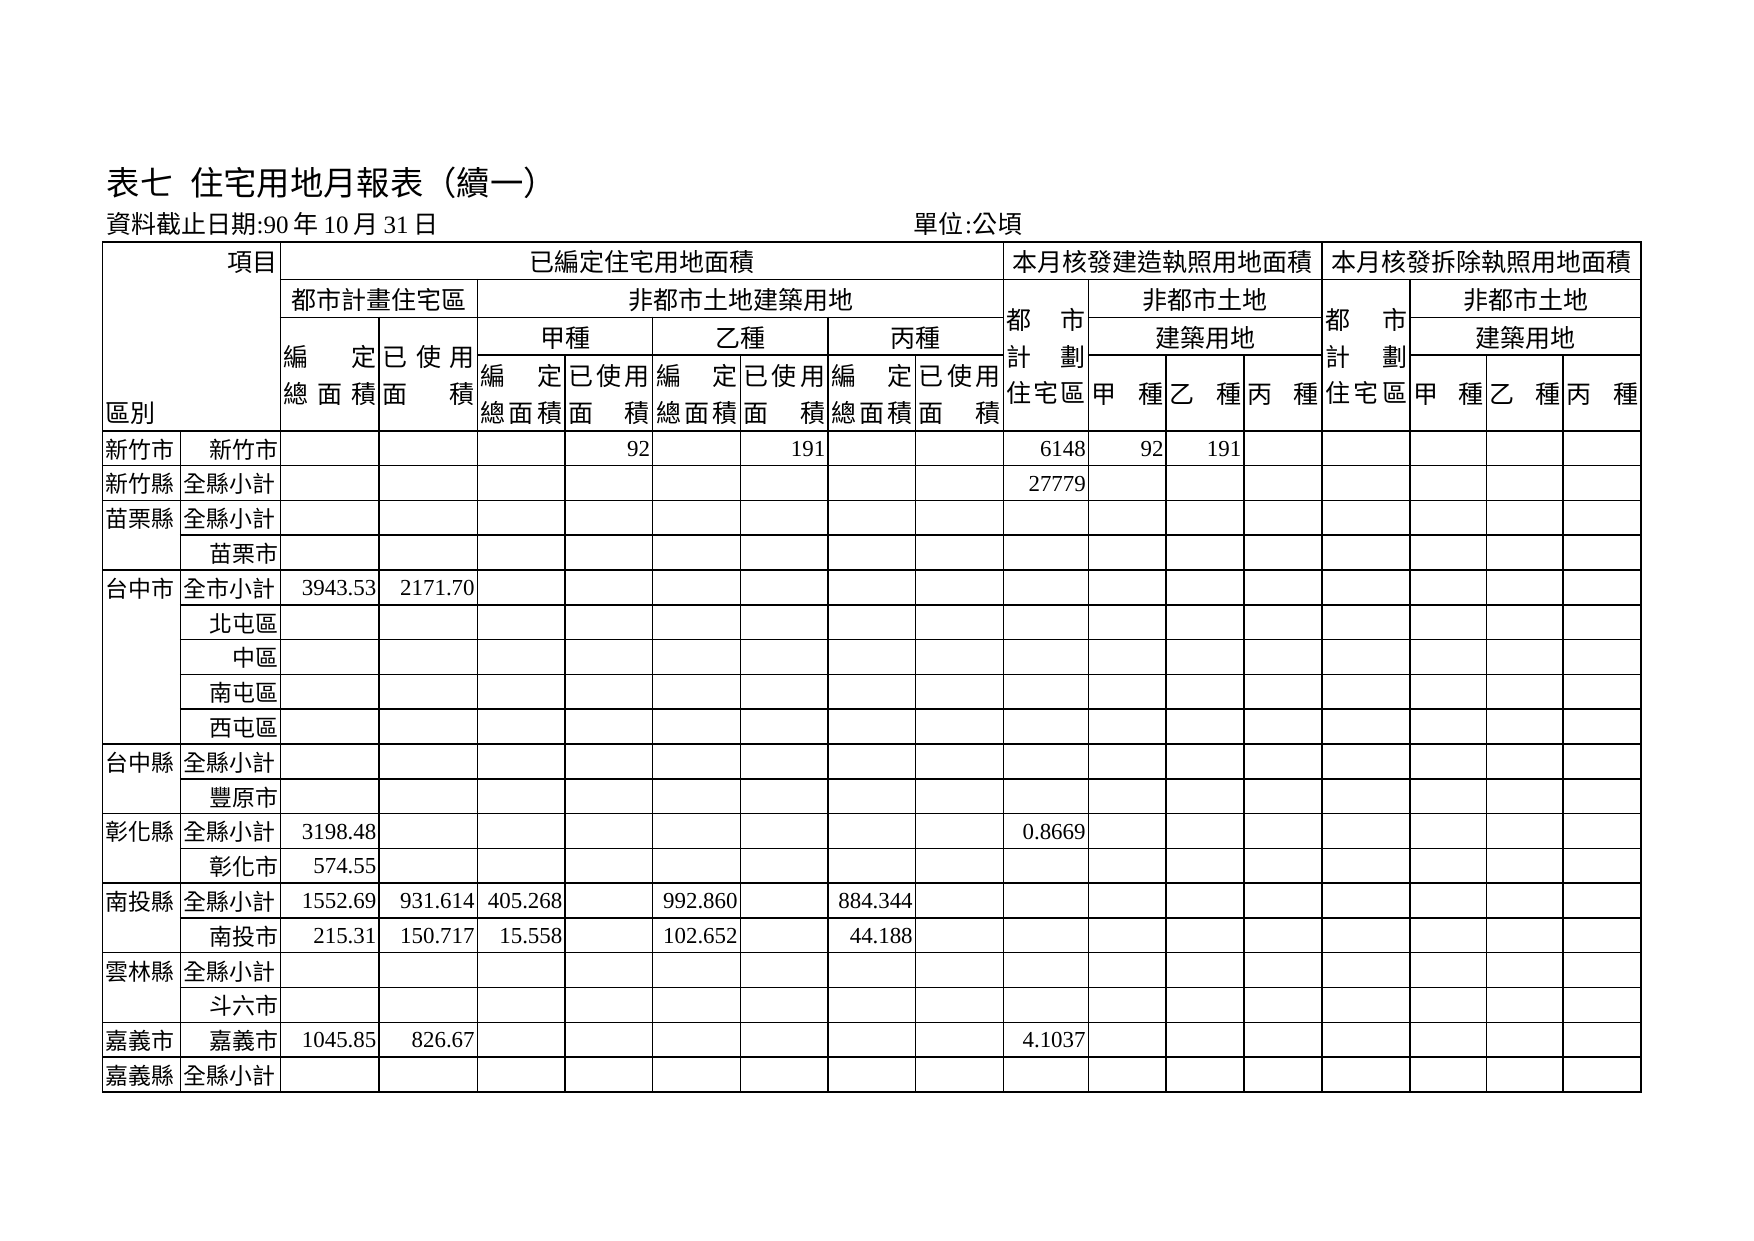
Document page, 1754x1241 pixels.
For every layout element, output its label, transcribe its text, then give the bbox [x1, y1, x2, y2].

table_cell [1487, 884, 1562, 917]
table_cell [1411, 571, 1486, 604]
table_cell [566, 919, 652, 952]
table_cell [1245, 884, 1321, 917]
table_cell [653, 710, 740, 743]
table_cell 都市計畫住宅區 [281, 280, 477, 317]
table_cell [1089, 745, 1165, 778]
table_cell [380, 640, 477, 673]
table_cell 92 [1089, 432, 1165, 465]
table_cell [1245, 640, 1321, 673]
table_cell [1411, 745, 1486, 778]
table_cell 405.268 [478, 884, 564, 917]
table_cell [1487, 640, 1562, 673]
table_cell [103, 317, 196, 354]
table_cell [1004, 501, 1088, 534]
table_cell [380, 814, 477, 847]
table_cell [1564, 919, 1640, 952]
table_cell [829, 571, 915, 604]
table_cell [1089, 466, 1165, 499]
table_cell 全縣小計 [181, 814, 280, 847]
table_cell [1564, 432, 1640, 465]
table_cell [1323, 640, 1409, 673]
table_cell 已使用 面積 [380, 318, 477, 430]
table_cell [1089, 536, 1165, 569]
table_cell 已使用 [741, 356, 827, 392]
table_cell [1004, 571, 1088, 604]
table_cell [566, 745, 652, 778]
text 表七 住宅用地月報表（續一） [106, 156, 1648, 205]
table_cell 乙種 [653, 318, 827, 354]
table_cell [741, 571, 827, 604]
table_cell [1487, 1058, 1562, 1091]
table_cell 丙種 [1245, 356, 1321, 430]
table_cell [1564, 814, 1640, 847]
table_cell [1167, 710, 1243, 743]
table_header 本月核發拆除執照用地面積 [1323, 243, 1640, 279]
table_cell [1167, 466, 1243, 499]
table_cell 新竹市 [181, 432, 280, 465]
table_cell 建築用地 [1089, 318, 1321, 354]
table_cell [566, 710, 652, 743]
table_cell [653, 606, 740, 639]
table_cell 1045.85 [281, 1023, 378, 1056]
table_cell 全縣小計 [181, 501, 280, 534]
table_cell [741, 536, 827, 569]
table_cell [478, 849, 564, 882]
table_cell [380, 745, 477, 778]
table_cell [1564, 988, 1640, 1021]
table_cell [1411, 953, 1486, 987]
table_cell [281, 953, 378, 987]
table_cell [1323, 675, 1409, 708]
table_cell [1167, 675, 1243, 708]
table_cell [653, 1058, 740, 1091]
table_cell [741, 884, 827, 917]
table_cell [741, 919, 827, 952]
table_cell [1245, 606, 1321, 639]
table_cell [1411, 884, 1486, 917]
table_cell 豐原市 [181, 780, 280, 813]
table_cell 6148 [1004, 432, 1088, 465]
table_cell [281, 710, 378, 743]
table_cell [1245, 1023, 1321, 1056]
table_cell [1167, 919, 1243, 952]
table_cell [916, 432, 1003, 465]
table_cell 非都市土地 [1089, 280, 1321, 317]
table_cell 884.344 [829, 884, 915, 917]
table_cell [478, 432, 564, 465]
table_cell 都市 計劃 住宅區 [1323, 280, 1409, 430]
table_cell 丙種 [1564, 356, 1640, 430]
table_cell 92 [566, 432, 652, 465]
table_cell [1089, 501, 1165, 534]
table_cell [741, 745, 827, 778]
table_cell [1245, 571, 1321, 604]
table_cell 彰化縣 [103, 814, 180, 882]
table_cell [1487, 988, 1562, 1021]
table_cell 非都市土地 [1411, 280, 1640, 317]
table_cell 992.860 [653, 884, 740, 917]
table_cell [1487, 606, 1562, 639]
table_cell [1089, 814, 1165, 847]
table_cell 台中縣 [103, 745, 180, 813]
table_cell [1245, 814, 1321, 847]
table_cell [916, 780, 1003, 813]
table_cell [380, 606, 477, 639]
table_cell [566, 675, 652, 708]
table_cell [829, 675, 915, 708]
table_cell [1487, 1023, 1562, 1056]
table_cell [1564, 953, 1640, 987]
table_cell [281, 988, 378, 1021]
table_cell [1245, 849, 1321, 882]
table_cell [478, 1023, 564, 1056]
table_cell [1411, 919, 1486, 952]
table_cell [566, 988, 652, 1021]
table_cell [653, 849, 740, 882]
table_cell 931.614 [380, 884, 477, 917]
table_cell [829, 501, 915, 534]
table_cell [1323, 780, 1409, 813]
table_cell 台中市 [103, 571, 180, 743]
table_cell [566, 953, 652, 987]
table_header 本月核發建造執照用地面積 [1004, 243, 1321, 279]
table_cell [1487, 710, 1562, 743]
table_header [103, 243, 196, 279]
table_cell [741, 1058, 827, 1091]
table_cell 南投市 [181, 919, 280, 952]
table_cell 3943.53 [281, 571, 378, 604]
table_cell [281, 675, 378, 708]
table_cell [653, 466, 740, 499]
table_cell 191 [1167, 432, 1243, 465]
table_cell 總面積 [478, 392, 564, 430]
table_cell [1245, 675, 1321, 708]
table_cell 已使用 [916, 356, 1003, 392]
table_cell [478, 606, 564, 639]
table_cell [566, 780, 652, 813]
table_cell [829, 466, 915, 499]
table_cell [1411, 849, 1486, 882]
table_cell [380, 466, 477, 499]
table_cell [1323, 710, 1409, 743]
table_cell 全縣小計 [181, 745, 280, 778]
table_cell [1564, 1023, 1640, 1056]
table_cell [103, 279, 196, 317]
table_cell [1411, 988, 1486, 1021]
table_cell 150.717 [380, 919, 477, 952]
table_cell [1487, 814, 1562, 847]
table_cell [196, 354, 280, 392]
table_cell [1245, 953, 1321, 987]
table_cell [1167, 1023, 1243, 1056]
table_cell [478, 953, 564, 987]
table_cell [1564, 675, 1640, 708]
table_cell [196, 279, 280, 317]
table_cell [1004, 849, 1088, 882]
table_cell 1552.69 [281, 884, 378, 917]
table_cell [1411, 780, 1486, 813]
table_cell [1245, 501, 1321, 534]
table_cell [1487, 432, 1562, 465]
table_cell [566, 571, 652, 604]
table_cell 44.188 [829, 919, 915, 952]
table_cell [1089, 710, 1165, 743]
table_cell 102.652 [653, 919, 740, 952]
table_cell 西屯區 [181, 710, 280, 743]
table_cell [1411, 1058, 1486, 1091]
table_cell [196, 392, 280, 430]
table_cell [478, 501, 564, 534]
table_cell 新竹市 [103, 432, 180, 465]
table_cell [1245, 536, 1321, 569]
table_cell [741, 849, 827, 882]
table_cell [916, 710, 1003, 743]
table_cell [478, 988, 564, 1021]
table_cell [566, 884, 652, 917]
table_cell [741, 780, 827, 813]
table_cell [916, 466, 1003, 499]
table_cell [1004, 536, 1088, 569]
table_cell [281, 501, 378, 534]
table_cell [1089, 1058, 1165, 1091]
table_cell [741, 988, 827, 1021]
table_cell [478, 466, 564, 499]
table_cell [1487, 536, 1562, 569]
table_cell 面積 [741, 392, 827, 430]
table_cell [1167, 501, 1243, 534]
table_cell [1167, 571, 1243, 604]
table_cell [741, 640, 827, 673]
table_cell [1323, 814, 1409, 847]
table_cell 乙種 [1487, 356, 1562, 430]
table_cell [741, 466, 827, 499]
table_cell [1323, 884, 1409, 917]
table_cell 非都市土地建築用地 [478, 280, 1003, 317]
table_cell [1004, 780, 1088, 813]
table_cell [566, 1023, 652, 1056]
table_cell 0.8669 [1004, 814, 1088, 847]
text 資料截止日期:90年10月31日 單位:公頃 [106, 205, 1648, 241]
table_cell [916, 1058, 1003, 1091]
table_cell [1089, 640, 1165, 673]
table_cell [566, 606, 652, 639]
table_cell 甲種 [1411, 356, 1486, 430]
table_cell [281, 606, 378, 639]
table_cell [916, 988, 1003, 1021]
table_cell [1323, 536, 1409, 569]
table_cell [380, 780, 477, 813]
table_cell 總面積 [829, 392, 915, 430]
table_cell [1323, 1023, 1409, 1056]
table_cell [1487, 571, 1562, 604]
table_cell [1564, 501, 1640, 534]
table_cell [566, 814, 652, 847]
table_cell [1245, 988, 1321, 1021]
table_cell [566, 536, 652, 569]
table_cell [1411, 432, 1486, 465]
table_cell [1487, 675, 1562, 708]
table_cell [566, 1058, 652, 1091]
table_cell [1089, 675, 1165, 708]
table_cell [281, 1058, 378, 1091]
table_cell [653, 640, 740, 673]
table_cell 215.31 [281, 919, 378, 952]
table_cell [1564, 640, 1640, 673]
table_cell [1004, 953, 1088, 987]
table_cell [829, 640, 915, 673]
table_cell [1004, 1058, 1088, 1091]
table_cell [741, 606, 827, 639]
table_cell [916, 536, 1003, 569]
table_cell [1411, 536, 1486, 569]
table_cell [741, 814, 827, 847]
table_cell [1564, 466, 1640, 499]
table_cell [1323, 606, 1409, 639]
table_cell [829, 606, 915, 639]
table_cell [1323, 466, 1409, 499]
table_cell 編定 總面積 [281, 318, 378, 430]
table_cell 甲種 [478, 318, 652, 354]
table_cell [653, 745, 740, 778]
table_cell 北屯區 [181, 606, 280, 639]
table_cell [829, 432, 915, 465]
table_cell 總面積 [653, 392, 740, 430]
table_cell [653, 814, 740, 847]
table_cell [1487, 501, 1562, 534]
table_cell [196, 317, 280, 354]
table_cell [1564, 884, 1640, 917]
table_cell [829, 710, 915, 743]
table_cell [281, 536, 378, 569]
table_cell 斗六市 [181, 988, 280, 1021]
table_cell [916, 571, 1003, 604]
table_cell [653, 432, 740, 465]
table_cell [478, 710, 564, 743]
table_cell [916, 640, 1003, 673]
table_cell 全縣小計 [181, 466, 280, 499]
table_cell [1245, 919, 1321, 952]
table_cell [1245, 780, 1321, 813]
table_cell [829, 780, 915, 813]
table_cell [1323, 1058, 1409, 1091]
table_cell [1411, 710, 1486, 743]
table_cell [653, 780, 740, 813]
table_cell [1564, 849, 1640, 882]
table_cell [1564, 571, 1640, 604]
table_cell [478, 814, 564, 847]
table_cell 嘉義市 [181, 1023, 280, 1056]
table_cell [829, 1058, 915, 1091]
table_cell [1411, 466, 1486, 499]
table_cell [1323, 501, 1409, 534]
table_cell 全縣小計 [181, 884, 280, 917]
table_cell [478, 640, 564, 673]
table_cell 3198.48 [281, 814, 378, 847]
table_cell 嘉義市 [103, 1023, 180, 1056]
table_cell [829, 849, 915, 882]
table_cell 雲林縣 [103, 953, 180, 1021]
table_cell [653, 988, 740, 1021]
table_cell [1245, 1058, 1321, 1091]
table_cell [1167, 884, 1243, 917]
table_cell [380, 988, 477, 1021]
table_cell [1564, 780, 1640, 813]
table_cell [1004, 640, 1088, 673]
table_cell [829, 814, 915, 847]
table_header 項目 [196, 243, 280, 279]
table_cell [1089, 1023, 1165, 1056]
table_cell [1089, 919, 1165, 952]
table_cell [1167, 849, 1243, 882]
table_cell [1323, 953, 1409, 987]
table_cell [1323, 849, 1409, 882]
table_cell [1323, 745, 1409, 778]
table_cell 乙種 [1167, 356, 1243, 430]
table_cell [1487, 466, 1562, 499]
table_cell [281, 640, 378, 673]
table_cell [1411, 1023, 1486, 1056]
table_cell [1004, 988, 1088, 1021]
table_cell [1004, 745, 1088, 778]
table_cell 甲種 [1089, 356, 1165, 430]
table_cell [380, 501, 477, 534]
table_cell [1323, 432, 1409, 465]
table_cell [1564, 536, 1640, 569]
table_cell [478, 675, 564, 708]
table_cell 彰化市 [181, 849, 280, 882]
table_cell [478, 780, 564, 813]
table_cell 編定 [478, 356, 564, 392]
table_cell [829, 988, 915, 1021]
table_cell [741, 1023, 827, 1056]
table_cell [281, 745, 378, 778]
table_cell [1245, 466, 1321, 499]
table_cell [741, 501, 827, 534]
table_cell [478, 1058, 564, 1091]
table_cell 15.558 [478, 919, 564, 952]
table_cell [1245, 745, 1321, 778]
table_cell [380, 953, 477, 987]
table_cell [1004, 884, 1088, 917]
table_cell [1564, 1058, 1640, 1091]
table_cell [1411, 814, 1486, 847]
table_cell [829, 953, 915, 987]
table_cell 南投縣 [103, 884, 180, 952]
table_cell [566, 640, 652, 673]
table_cell 面積 [916, 392, 1003, 430]
table_cell [566, 466, 652, 499]
table_cell [1089, 606, 1165, 639]
table_cell [1089, 988, 1165, 1021]
table_cell [653, 536, 740, 569]
table_cell [916, 814, 1003, 847]
table_cell [653, 1023, 740, 1056]
table_cell [1167, 745, 1243, 778]
table_cell [1089, 849, 1165, 882]
table_cell [1004, 710, 1088, 743]
table_cell [741, 953, 827, 987]
table_cell [1089, 884, 1165, 917]
table_cell [103, 354, 196, 392]
table_cell [653, 571, 740, 604]
table_cell 苗栗市 [181, 536, 280, 569]
table_cell [829, 1023, 915, 1056]
table_cell 新竹縣 [103, 466, 180, 499]
table_cell [916, 501, 1003, 534]
table_cell 面積 [566, 392, 652, 430]
table_cell 全市小計 [181, 571, 280, 604]
table_cell [1487, 849, 1562, 882]
table_cell [566, 501, 652, 534]
table_cell 4.1037 [1004, 1023, 1088, 1056]
table_cell [380, 710, 477, 743]
table_cell [829, 745, 915, 778]
table_cell [478, 536, 564, 569]
table_cell [653, 953, 740, 987]
table_cell 574.55 [281, 849, 378, 882]
table_cell [1564, 710, 1640, 743]
table_cell [1167, 606, 1243, 639]
table_cell [916, 953, 1003, 987]
table_cell [1411, 640, 1486, 673]
table_cell [1167, 1058, 1243, 1091]
table_cell [1245, 710, 1321, 743]
table_cell 826.67 [380, 1023, 477, 1056]
table_cell [916, 1023, 1003, 1056]
table_cell [916, 745, 1003, 778]
table_cell 嘉義縣 [103, 1058, 180, 1091]
table_cell [653, 501, 740, 534]
table_cell [1411, 675, 1486, 708]
table_cell [1323, 988, 1409, 1021]
table_cell [281, 780, 378, 813]
table_cell [1167, 814, 1243, 847]
table_cell 苗栗縣 [103, 501, 180, 569]
table_cell 編定 [829, 356, 915, 392]
table_cell [829, 536, 915, 569]
table_cell [1487, 953, 1562, 987]
table_cell [1167, 536, 1243, 569]
table_cell [1245, 432, 1321, 465]
table_cell [1487, 745, 1562, 778]
table_cell [380, 536, 477, 569]
table_cell [478, 571, 564, 604]
table_cell [1323, 571, 1409, 604]
table_cell [1167, 640, 1243, 673]
table_cell [741, 675, 827, 708]
table_cell 南屯區 [181, 675, 280, 708]
table_cell [566, 849, 652, 882]
table_cell 區別 [103, 392, 196, 430]
table_cell [1089, 953, 1165, 987]
table_cell [1411, 606, 1486, 639]
table_cell [1487, 780, 1562, 813]
table_cell 建築用地 [1411, 318, 1640, 354]
table_cell 編定 [653, 356, 740, 392]
table_cell [916, 919, 1003, 952]
table_cell [478, 745, 564, 778]
table_cell 丙種 [829, 318, 1003, 354]
table_cell [1167, 988, 1243, 1021]
table_cell [1167, 953, 1243, 987]
table_cell 全縣小計 [181, 953, 280, 987]
table_header 已編定住宅用地面積 [281, 243, 1003, 279]
table_cell [916, 884, 1003, 917]
table_cell [1323, 919, 1409, 952]
table_cell [916, 606, 1003, 639]
table_cell 27779 [1004, 466, 1088, 499]
table_cell [1411, 501, 1486, 534]
table_cell [1089, 780, 1165, 813]
table_cell [1089, 571, 1165, 604]
table_cell [380, 1058, 477, 1091]
table_cell [741, 710, 827, 743]
table_cell 2171.70 [380, 571, 477, 604]
table_cell [916, 675, 1003, 708]
table_cell 全縣小計 [181, 1058, 280, 1091]
table_cell [380, 432, 477, 465]
table_cell [1167, 780, 1243, 813]
table_cell [380, 849, 477, 882]
table_cell [380, 675, 477, 708]
table_cell [1564, 606, 1640, 639]
table_cell [281, 432, 378, 465]
table_cell [653, 675, 740, 708]
table_cell [1564, 745, 1640, 778]
table_cell 已使用 [566, 356, 652, 392]
table_cell 中區 [181, 640, 280, 673]
table_cell [1004, 606, 1088, 639]
table_cell 都市 計劃 住宅區 [1004, 280, 1088, 430]
table_cell [916, 849, 1003, 882]
table_cell [1487, 919, 1562, 952]
table_cell [1004, 919, 1088, 952]
table_cell [281, 466, 378, 499]
table_cell [1004, 675, 1088, 708]
table_cell 191 [741, 432, 827, 465]
